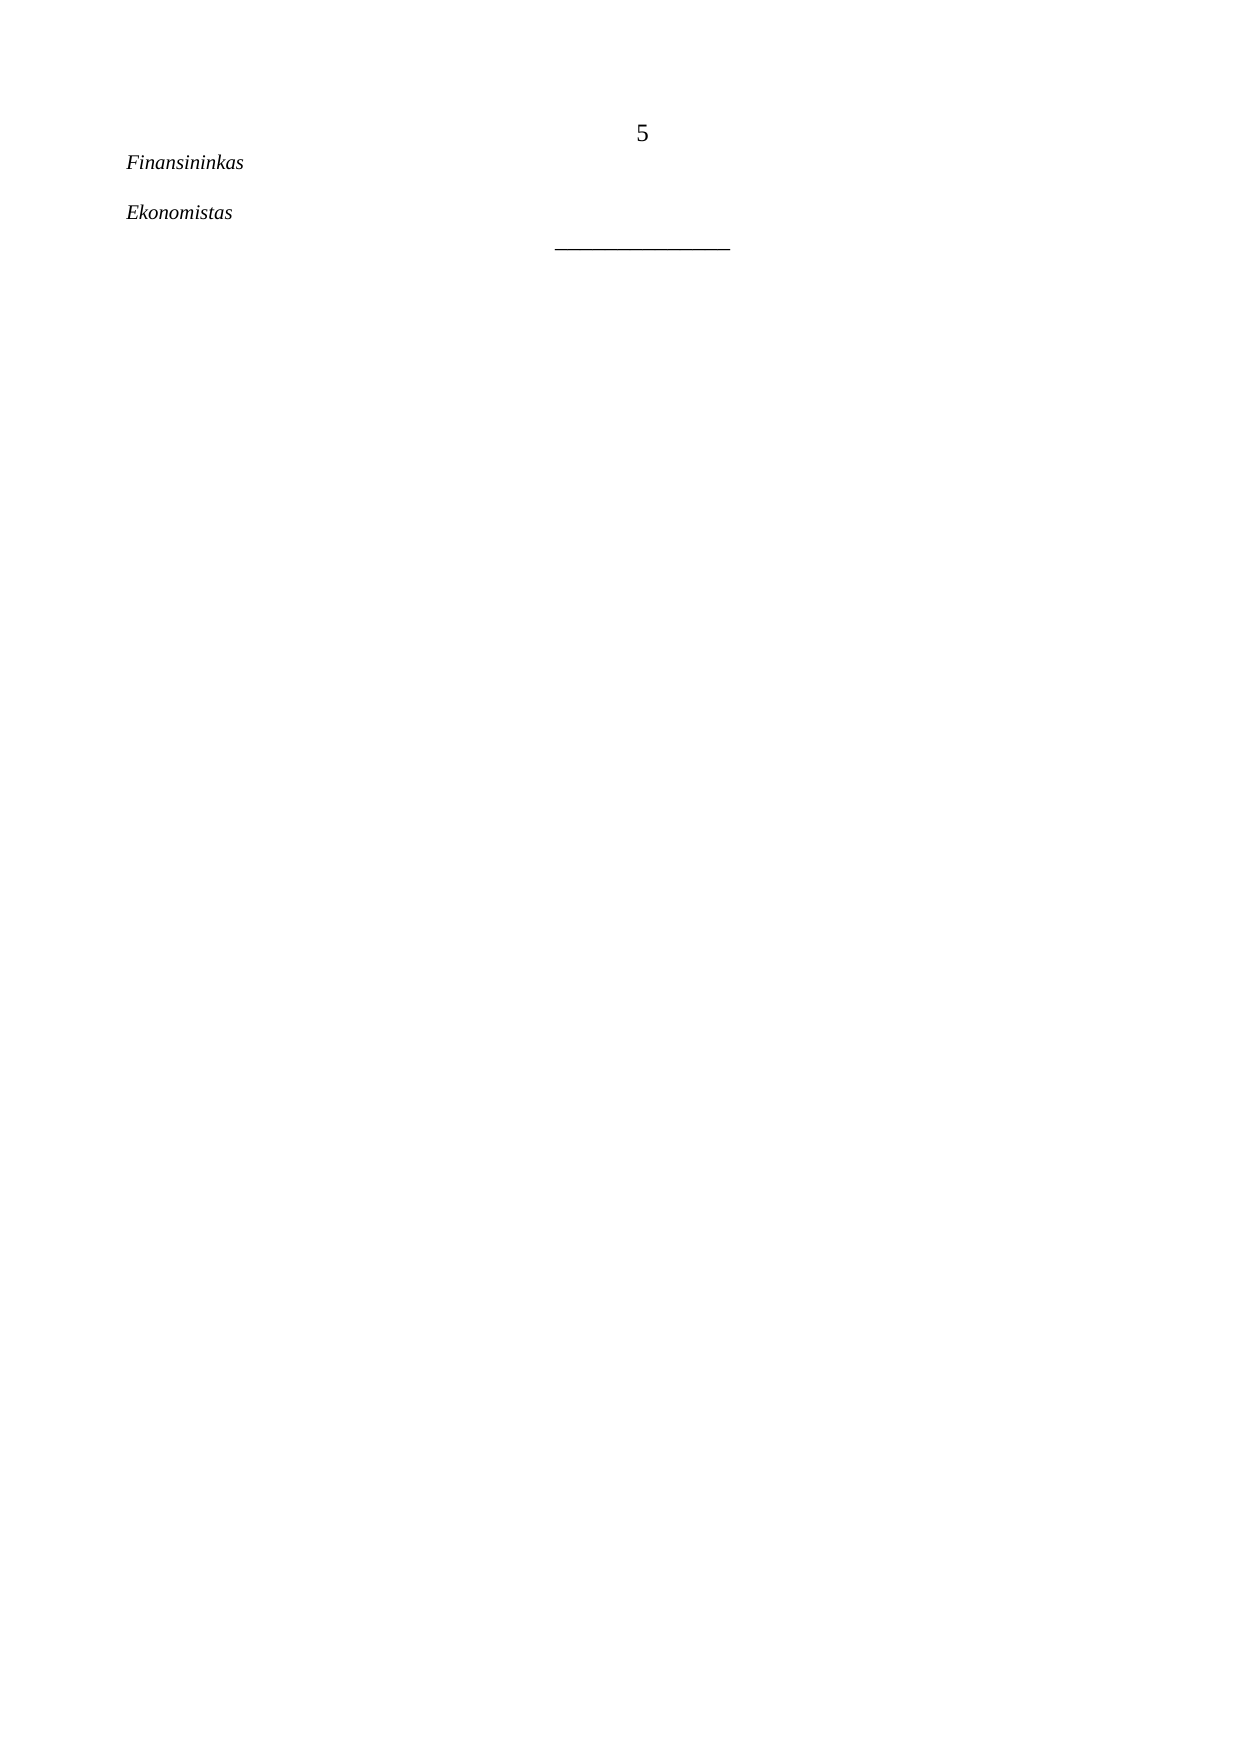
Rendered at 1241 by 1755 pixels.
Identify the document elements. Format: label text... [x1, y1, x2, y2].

table_cell Ekonomistas [115, 198, 537, 224]
table_cell Finansininkas [115, 148, 537, 174]
table_cell [115, 174, 537, 198]
text ______________ [103, 224, 1181, 253]
